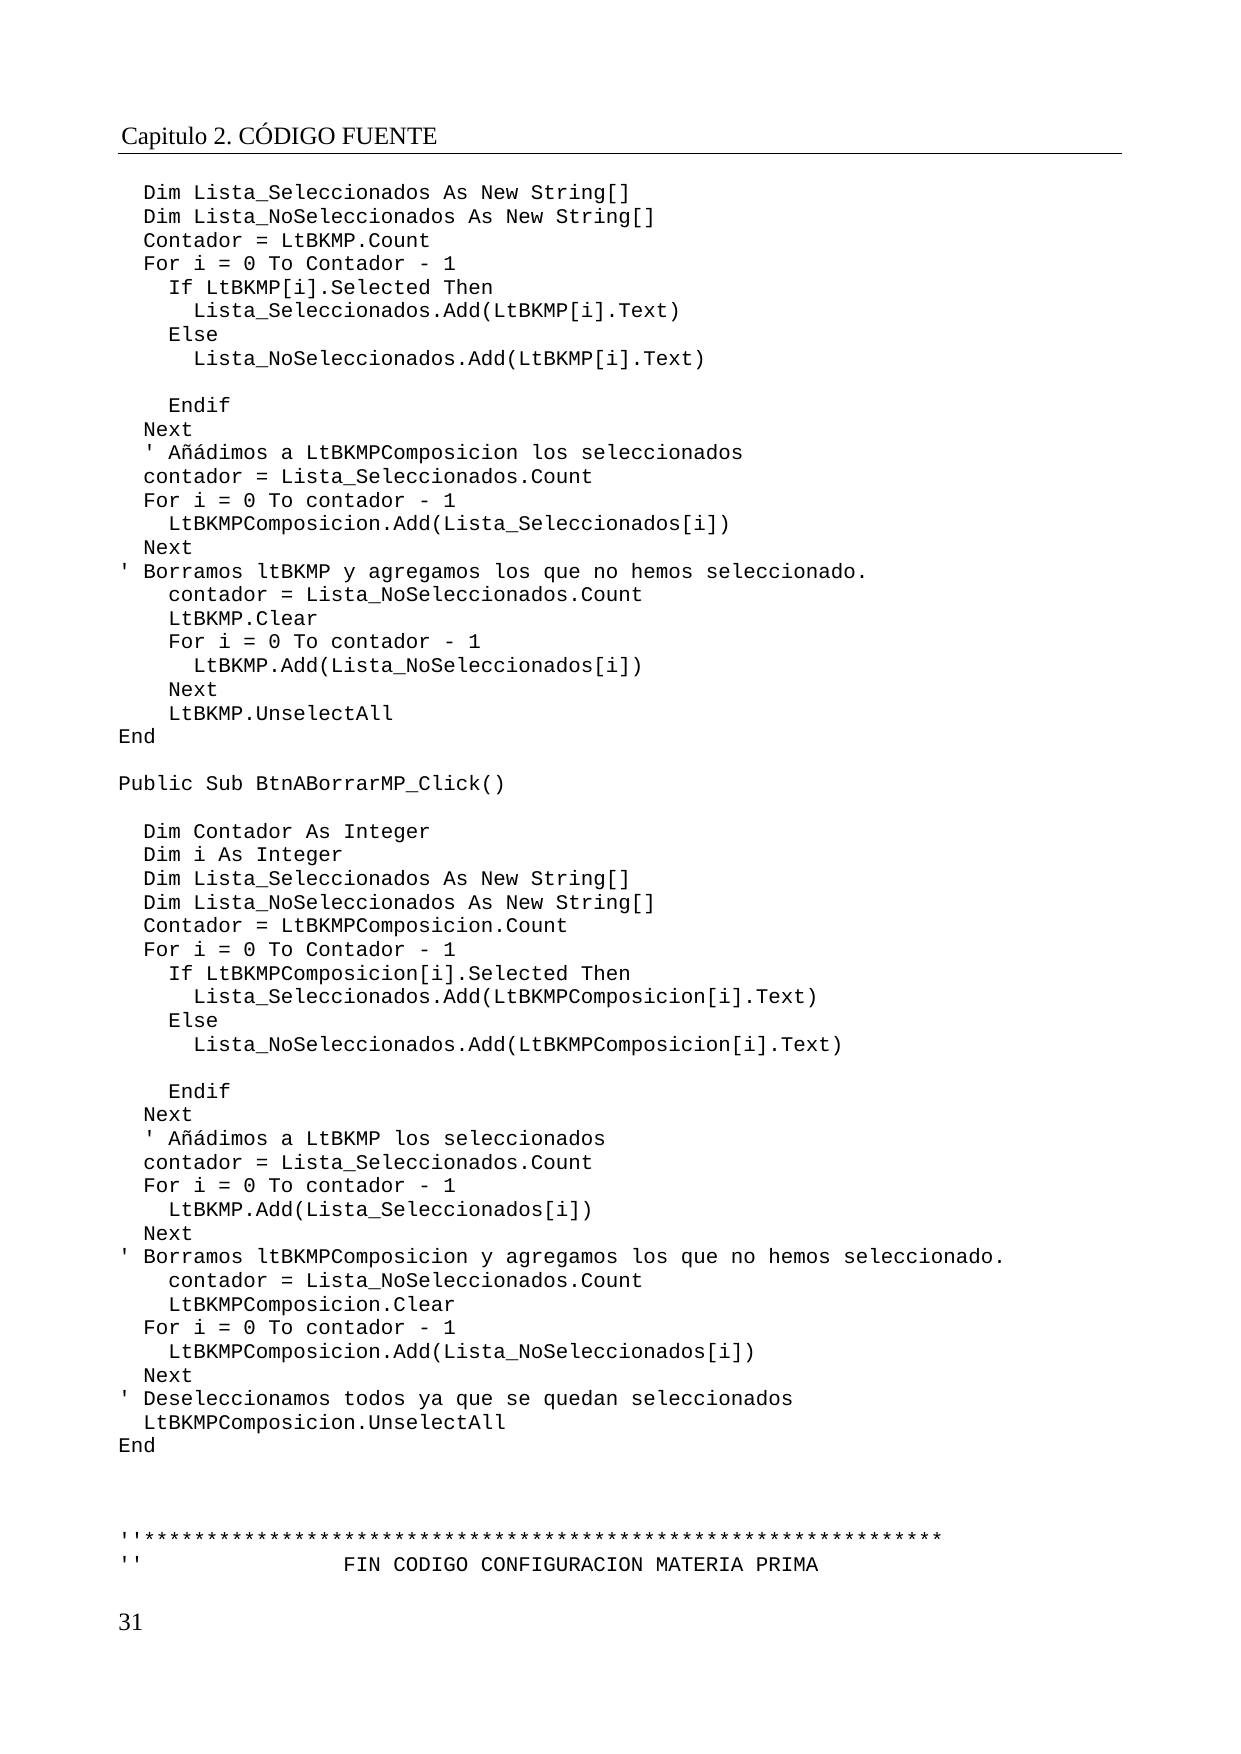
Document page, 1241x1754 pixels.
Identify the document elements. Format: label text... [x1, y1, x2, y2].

text End [118, 726, 1122, 750]
text ' Añádimos a LtBKMPComposicion los seleccionados [118, 442, 1122, 466]
text Lista_Seleccionados.Add(LtBKMP[i].Text) [118, 301, 1122, 324]
text LtBKMP.Add(Lista_Seleccionados[i]) [118, 1199, 1122, 1223]
text LtBKMP.UnselectAll [118, 702, 1122, 726]
text For i = 0 To contador - 1 [118, 632, 1122, 655]
text ' Borramos ltBKMP y agregamos los que no hemos seleccionado. [118, 561, 1122, 584]
text For i = 0 To contador - 1 [118, 1175, 1122, 1199]
text contador = Lista_Seleccionados.Count [118, 1152, 1122, 1175]
text contador = Lista_NoSeleccionados.Count [118, 1270, 1122, 1294]
text LtBKMP.Clear [118, 608, 1122, 632]
text Endif [118, 395, 1122, 419]
text If LtBKMP[i].Selected Then [118, 277, 1122, 301]
text Next [118, 419, 1122, 442]
text Public Sub BtnABorrarMP_Click() [118, 773, 1122, 797]
text For i = 0 To Contador - 1 [118, 939, 1122, 963]
text Dim Lista_NoSeleccionados As New String[] [118, 892, 1122, 915]
text ' Añádimos a LtBKMP los seleccionados [118, 1128, 1122, 1152]
text ' Deseleccionamos todos ya que se quedan seleccionados [118, 1388, 1122, 1412]
text LtBKMPComposicion.UnselectAll [118, 1412, 1122, 1436]
text contador = Lista_Seleccionados.Count [118, 466, 1122, 490]
text Next [118, 679, 1122, 702]
text LtBKMPComposicion.Add(Lista_NoSeleccionados[i]) [118, 1341, 1122, 1364]
text Contador = LtBKMPComposicion.Count [118, 915, 1122, 939]
text Endif [118, 1081, 1122, 1104]
text '' FIN CODIGO CONFIGURACION MATERIA PRIMA [118, 1554, 1122, 1577]
text Next [118, 1104, 1122, 1128]
text For i = 0 To contador - 1 [118, 490, 1122, 513]
text Lista_Seleccionados.Add(LtBKMPComposicion[i].Text) [118, 986, 1122, 1010]
text ''**************************************************************** [118, 1530, 1122, 1554]
text ' Borramos ltBKMPComposicion y agregamos los que no hemos seleccionado. [118, 1246, 1122, 1270]
text Dim Lista_Seleccionados As New String[] [118, 182, 1122, 206]
text LtBKMP.Add(Lista_NoSeleccionados[i]) [118, 655, 1122, 679]
text Dim Lista_NoSeleccionados As New String[] [118, 206, 1122, 229]
text LtBKMPComposicion.Clear [118, 1294, 1122, 1317]
text For i = 0 To contador - 1 [118, 1317, 1122, 1341]
text For i = 0 To Contador - 1 [118, 253, 1122, 277]
text Next [118, 1223, 1122, 1246]
text Dim Lista_Seleccionados As New String[] [118, 868, 1122, 892]
text Dim i As Integer [118, 844, 1122, 868]
text Next [118, 1364, 1122, 1388]
text contador = Lista_NoSeleccionados.Count [118, 584, 1122, 608]
text End [118, 1436, 1122, 1459]
text Next [118, 537, 1122, 561]
text Lista_NoSeleccionados.Add(LtBKMP[i].Text) [118, 348, 1122, 371]
text Else [118, 324, 1122, 348]
text If LtBKMPComposicion[i].Selected Then [118, 963, 1122, 986]
text Dim Contador As Integer [118, 821, 1122, 844]
text Contador = LtBKMP.Count [118, 229, 1122, 253]
text LtBKMPComposicion.Add(Lista_Seleccionados[i]) [118, 513, 1122, 537]
text Else [118, 1010, 1122, 1033]
text Lista_NoSeleccionados.Add(LtBKMPComposicion[i].Text) [118, 1033, 1122, 1057]
